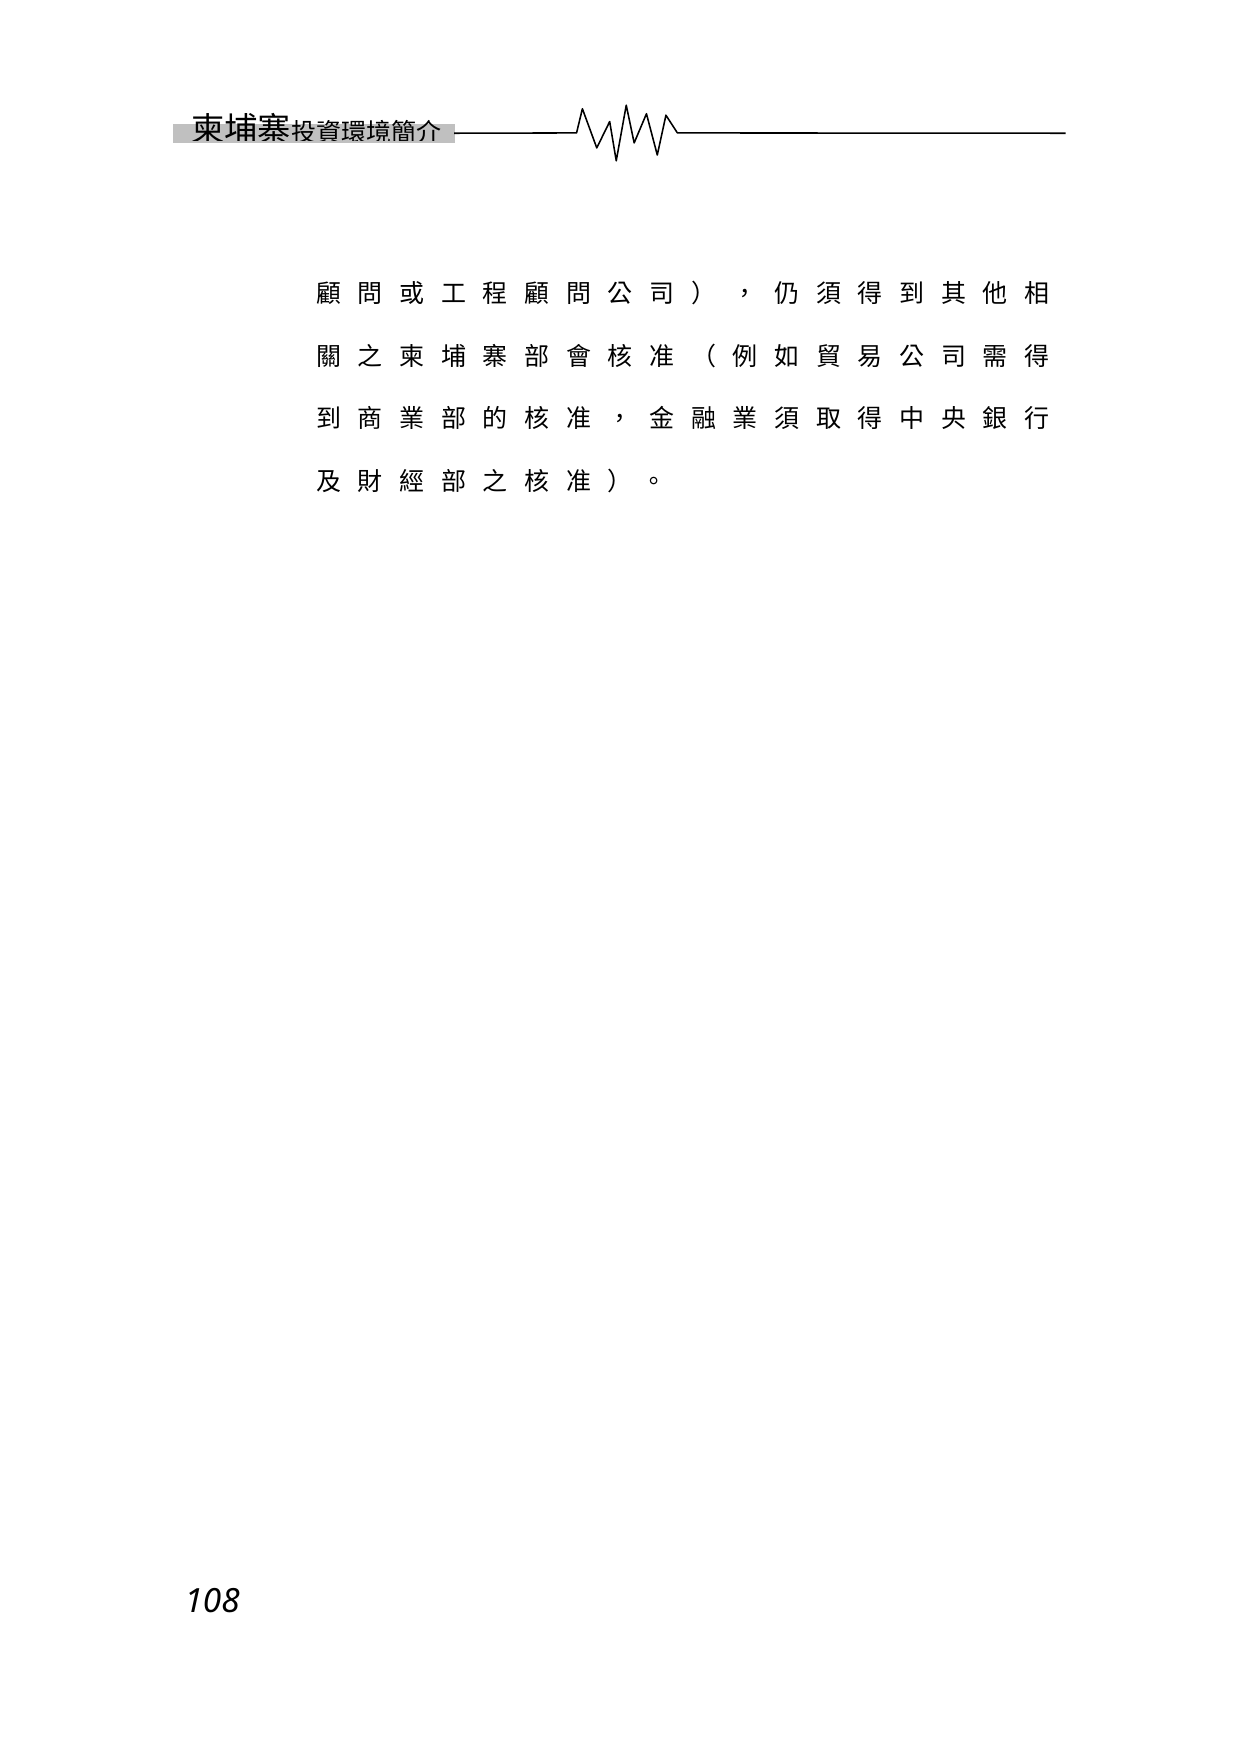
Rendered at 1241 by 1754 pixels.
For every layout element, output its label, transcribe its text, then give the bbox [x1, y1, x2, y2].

text 顧問或工程顧問公司），仍須得到其他相關之柬埔寨部會核准（例如貿易公司需得到商業部的核准，金融業須取得中央銀行及財經部之核准）。 [207, 250, 1058, 500]
